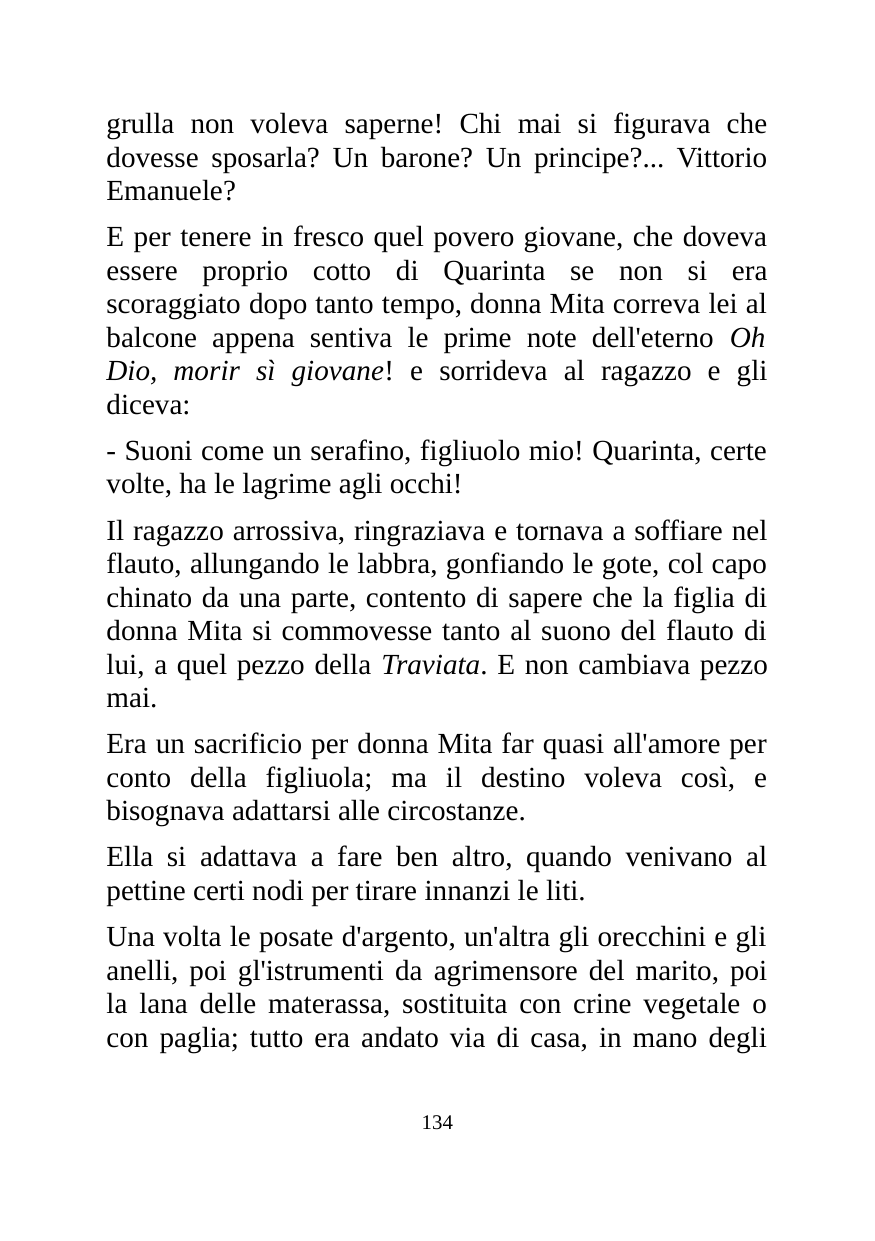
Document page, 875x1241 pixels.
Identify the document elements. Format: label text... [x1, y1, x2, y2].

text grulla non voleva saperne! Chi mai si figurava che dovesse sposarla? Un barone? Un principe?... Vittorio Emanuele? [106, 106, 768, 207]
text Era un sacrificio per donna Mita far quasi all'amore per conto della figliuola; ma il destino voleva così, e bisognava adattarsi alle circostanze. [106, 726, 768, 827]
text Il ragazzo arrossiva, ringraziava e tornava a soffiare nel flauto, allungando le labbra, gonfiando le gote, col capo chinato da una parte, contento di sapere che la figlia di donna Mita si commovesse tanto al suono del flauto di lui, a quel pezzo della Traviata. E non cambiava pezzo mai. [106, 513, 768, 714]
text E per tenere in fresco quel povero giovane, che doveva essere proprio cotto di Quarinta se non si era scoraggiato dopo tanto tempo, donna Mita correva lei al balcone appena sentiva le prime note dell'eterno Oh Dio, morir sì giovane! e sorrideva al ragazzo e gli diceva: [106, 219, 768, 421]
text Una volta le posate d'argento, un'altra gli orecchini e gli anelli, poi gl'istrumenti da agrimensore del marito, poi la lana delle materassa, sostituita con crine vegetale o con paglia; tutto era andato via di casa, in mano degli [106, 919, 768, 1053]
text Ella si adattava a fare ben altro, quando venivano al pettine certi nodi per tirare innanzi le liti. [106, 839, 768, 907]
text - Suoni come un serafino, figliuolo mio! Quarinta, certe volte, ha le lagrime agli occhi! [106, 433, 768, 500]
